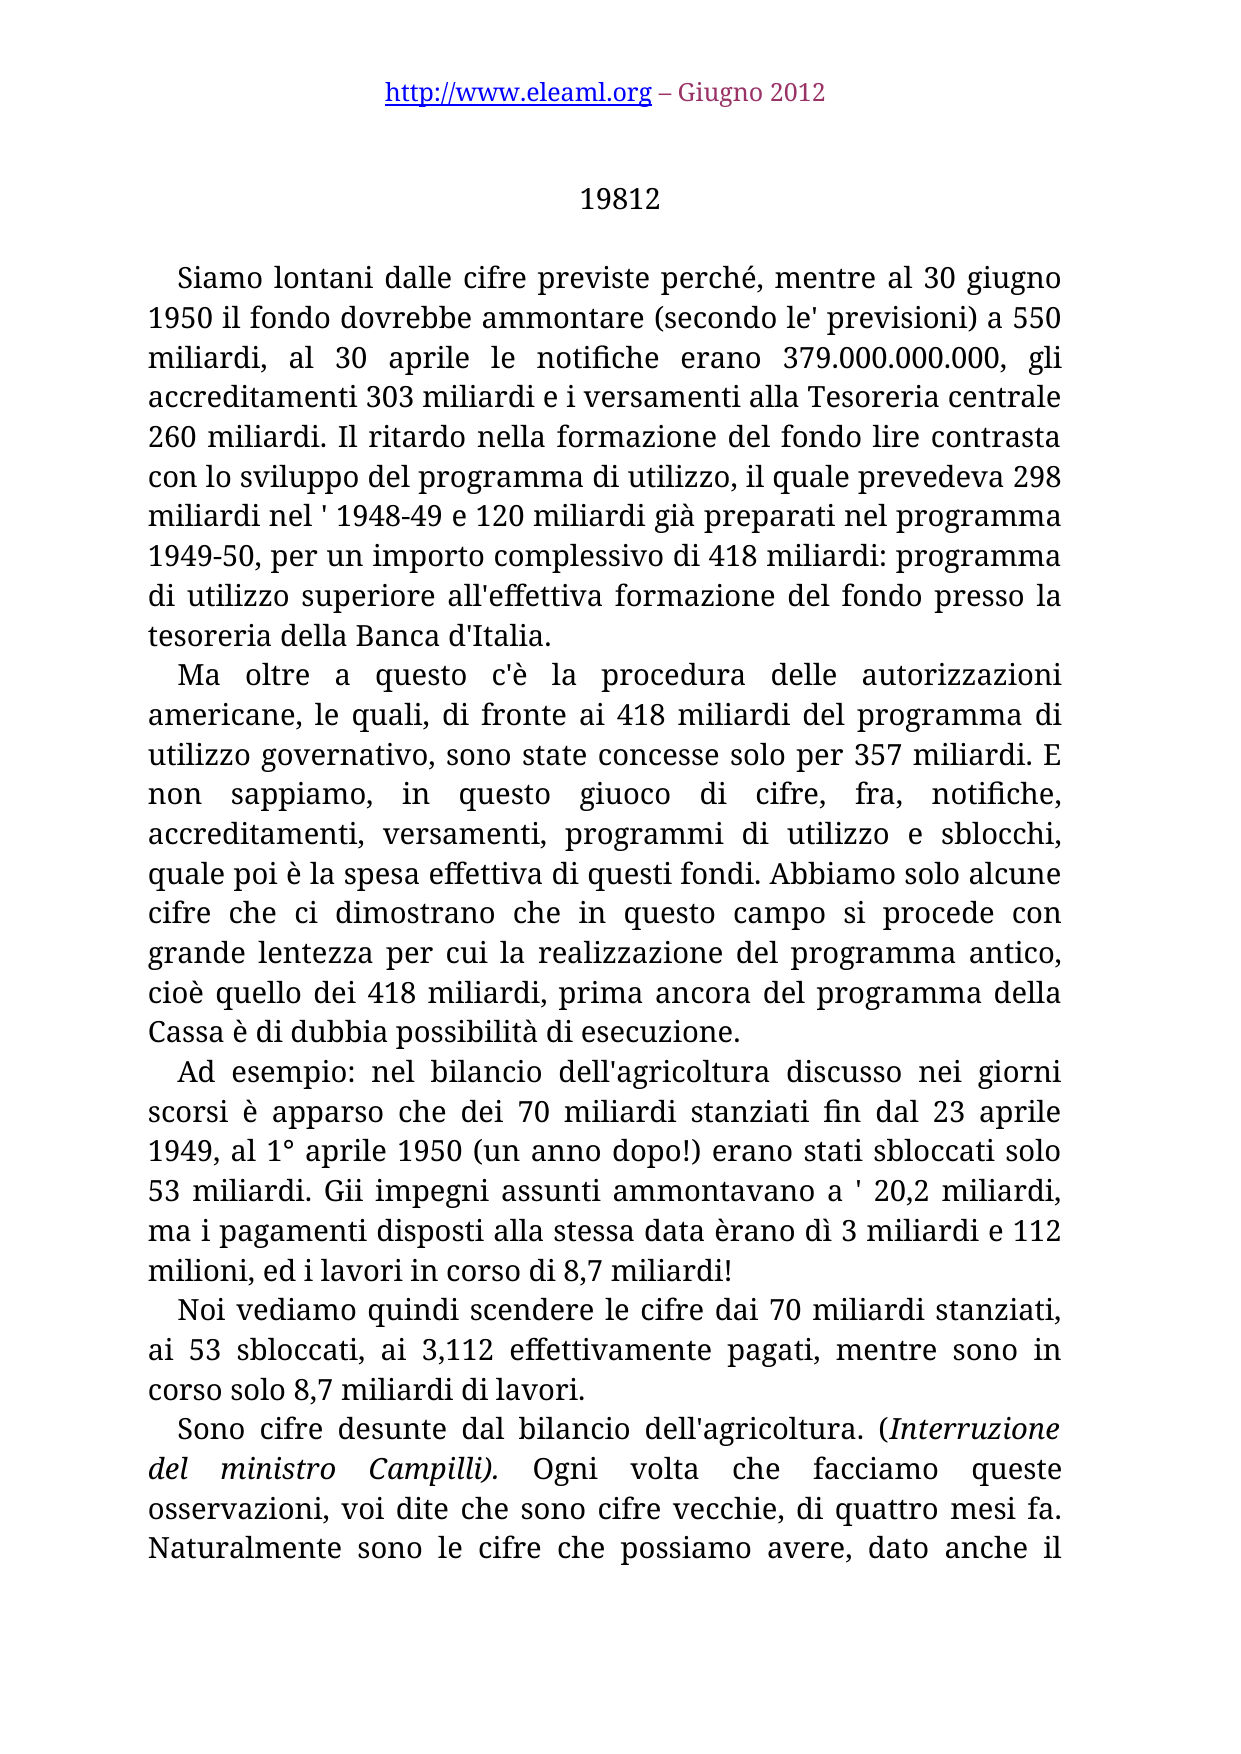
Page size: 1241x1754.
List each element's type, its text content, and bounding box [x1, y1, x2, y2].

text 19812 [148, 178, 1063, 218]
text Sono cifre desunte dal bilancio dell'agricoltura. (Interruzione del ministro Campilli). Ogni volta che facciamo queste osservazioni, voi dite che sono cifre vecchie, di quattro mesi fa. Naturalmente sono le cifre che possiamo avere, dato anche il [148, 1408, 1063, 1567]
text Siamo lontani dalle cifre previste perché, mentre al 30 giugno 1950 il fondo dovrebbe ammontare (secondo le' previsioni) a 550 miliardi, al 30 aprile le notifiche erano 379.000.000.000, gli accreditamenti 303 miliardi e i versamenti alla Tesoreria centrale 260 miliardi. Il ritardo nella formazione del fondo lire contrasta con lo sviluppo del programma di utilizzo, il quale prevedeva 298 miliardi nel ' 1948-49 e 120 miliardi già preparati nel programma 1949-50, per un importo complessivo di 418 miliardi: programma di utilizzo superiore all'effettiva formazione del fondo presso la tesoreria della Banca d'Italia. [148, 258, 1063, 654]
text Noi vediamo quindi scendere le cifre dai 70 miliardi stanziati, ai 53 sbloccati, ai 3,112 effettivamente pagati, mentre sono in corso solo 8,7 miliardi di lavori. [148, 1289, 1063, 1408]
text Ad esempio: nel bilancio dell'agricoltura discusso nei giorni scorsi è apparso che dei 70 miliardi stanziati fin dal 23 aprile 1949, al 1° aprile 1950 (un anno dopo!) erano stati sbloccati solo 53 miliardi. Gii impegni assunti ammontavano a ' 20,2 miliardi, ma i pagamenti disposti alla stessa data èrano dì 3 miliardi e 112 milioni, ed i lavori in corso di 8,7 miliardi! [148, 1051, 1063, 1289]
text Ma oltre a questo c'è la procedura delle autorizzazioni americane, le quali, di fronte ai 418 miliardi del programma di utilizzo governativo, sono state concesse solo per 357 miliardi. E non sappiamo, in questo giuoco di cifre, fra, notifiche, accreditamenti, versamenti, programmi di utilizzo e sblocchi, quale poi è la spesa effettiva di questi fondi. Abbiamo solo alcune cifre che ci dimostrano che in questo campo si procede con grande lentezza per cui la realizzazione del programma antico, cioè quello dei 418 miliardi, prima ancora del programma della Cassa è di dubbia possibilità di esecuzione. [148, 654, 1063, 1051]
